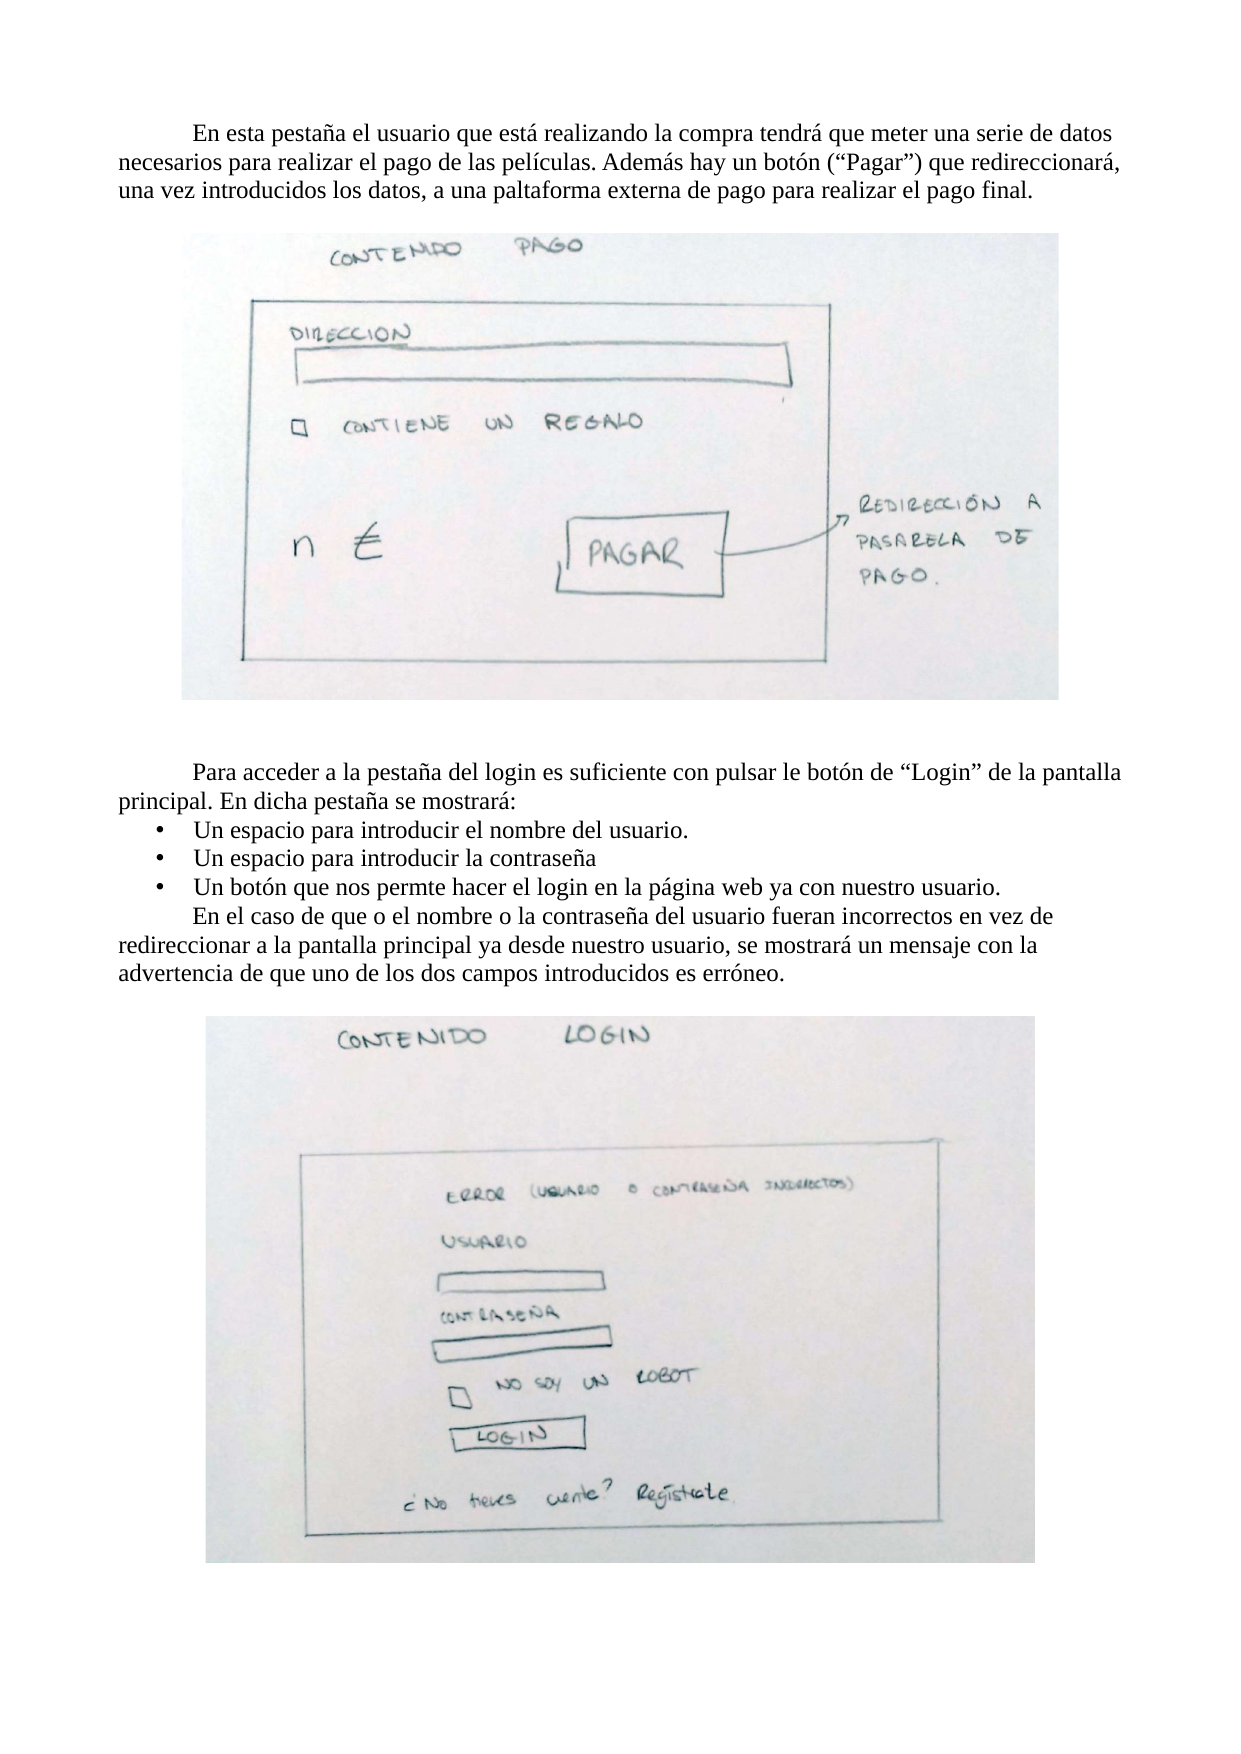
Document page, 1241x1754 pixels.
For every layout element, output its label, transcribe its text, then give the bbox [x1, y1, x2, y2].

list Un espacio para introducir la contraseña [156, 843, 1122, 872]
picture [181, 233, 1059, 700]
text En el caso de que o el nombre o la contraseña del usuario fueran incorrectos en vez de redireccionar a la pantalla principal ya desde nuestro usuario, se mostrará un mensaje con la advertencia de que uno de los dos campos introducidos es erróneo. [118, 901, 1122, 987]
picture [205, 1016, 1035, 1563]
text En esta pestaña el usuario que está realizando la compra tendrá que meter una serie de datos necesarios para realizar el pago de las películas. Además hay un botón (“Pagar”) que redireccionará, una vez introducidos los datos, a una paltaforma externa de pago para realizar el pago final. [118, 118, 1122, 204]
text Para acceder a la pestaña del login es suficiente con pulsar le botón de “Login” de la pantalla principal. En dicha pestaña se mostrará: [118, 757, 1122, 815]
list Un espacio para introducir el nombre del usuario. [156, 815, 1122, 843]
list Un botón que nos permte hacer el login en la página web ya con nuestro usuario. [156, 872, 1122, 901]
